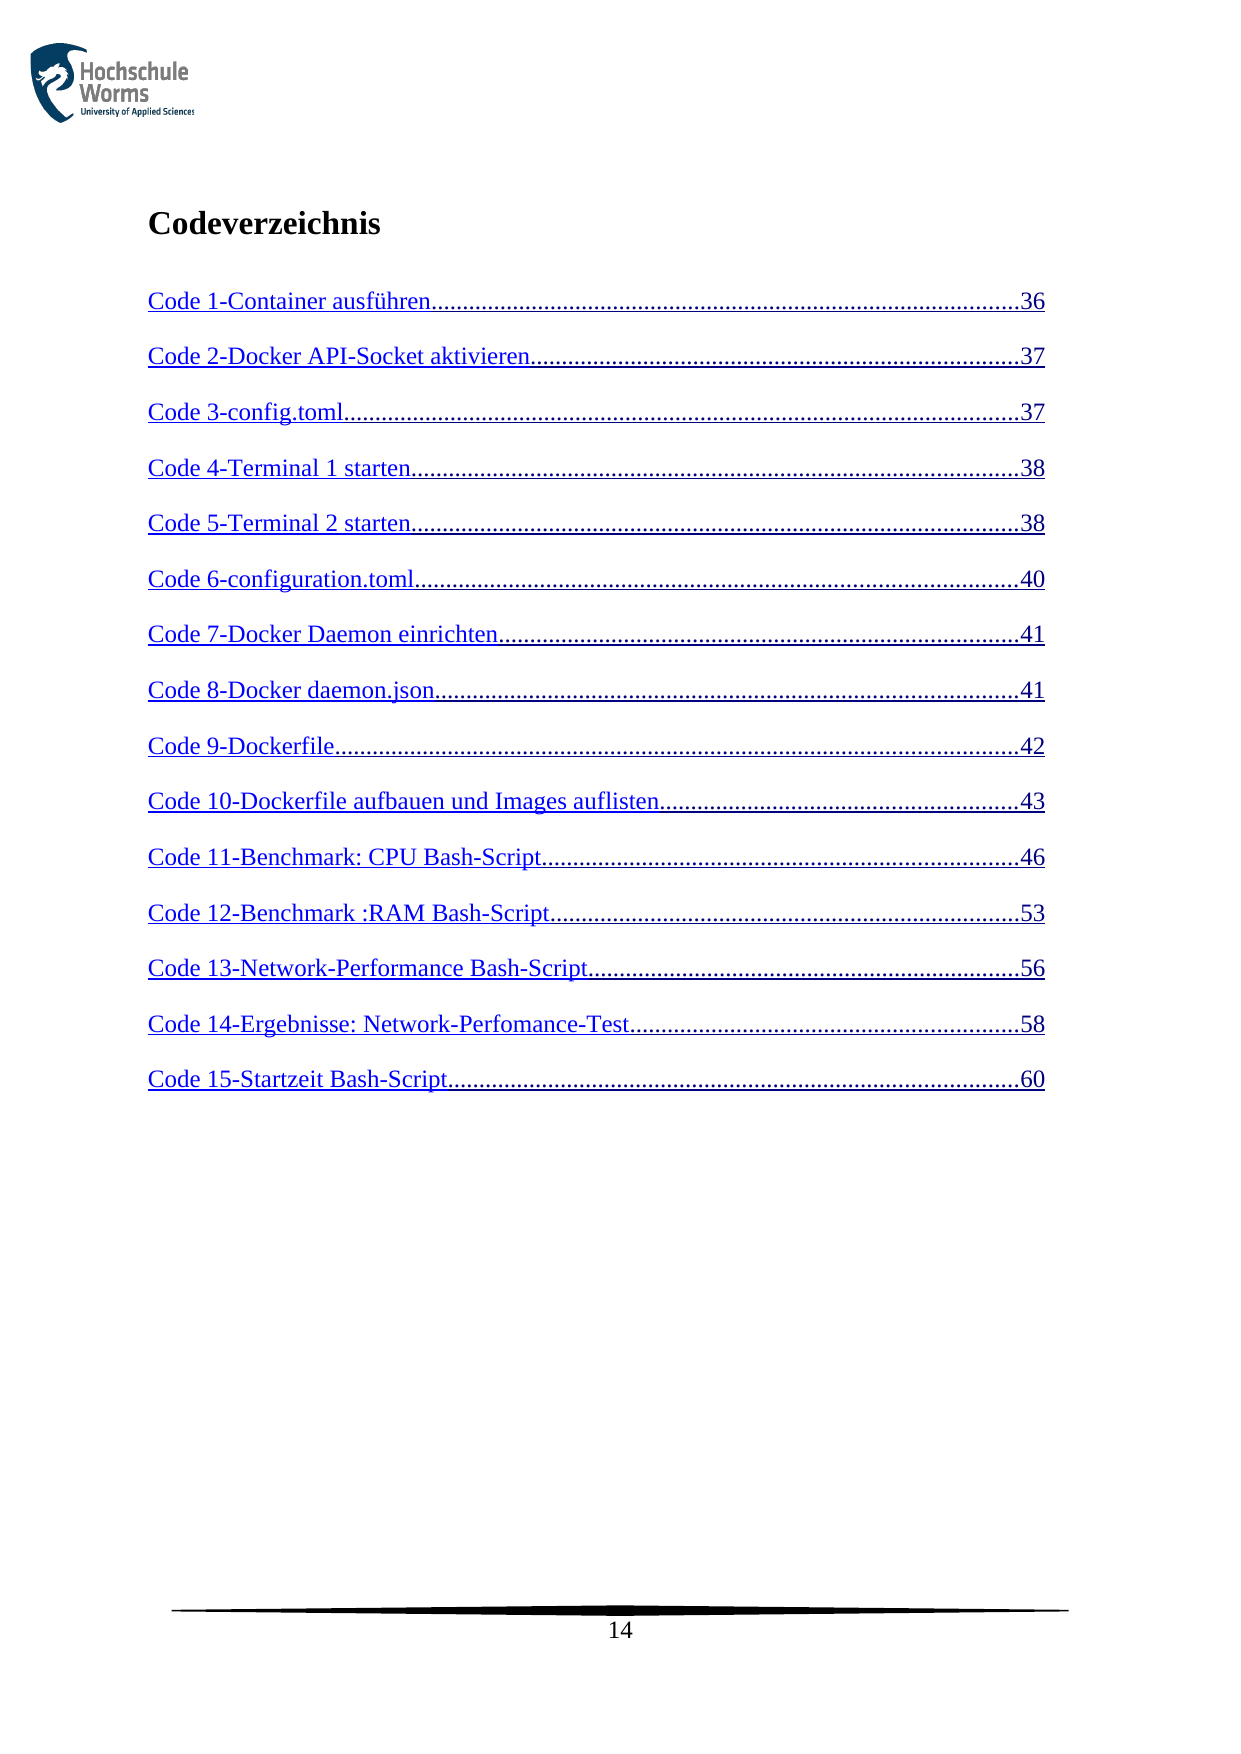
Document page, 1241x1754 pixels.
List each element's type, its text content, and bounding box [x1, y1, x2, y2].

text Code 11-Benchmark: CPU Bash-Script 46 [148, 842, 1045, 867]
text Code 2-Docker API-Socket aktivieren 37 [148, 341, 1045, 366]
text Code 12-Benchmark :RAM Bash-Script 53 [148, 898, 1045, 923]
text Code 10-Dockerfile aufbauen und Images auflisten 43 [148, 786, 1045, 811]
text Code 1-Container ausführen 36 [148, 286, 1045, 311]
text Codeverzeichnis [148, 203, 1092, 242]
text Code 13-Network-Performance Bash-Script 56 [148, 953, 1045, 978]
text Code 9-Dockerfile 42 [148, 731, 1045, 756]
text Code 15-Startzeit Bash-Script 60 [148, 1064, 1045, 1089]
text Code 14-Ergebnisse: Network-Perfomance-Test 58 [148, 1009, 1045, 1034]
text Code 7-Docker Daemon einrichten 41 [148, 619, 1045, 644]
text Code 3-config.toml 37 [148, 397, 1045, 422]
text Code 6-configuration.toml 40 [148, 564, 1045, 589]
text Code 5-Terminal 2 starten 38 [148, 508, 1045, 533]
text Code 4-Terminal 1 starten 38 [148, 453, 1045, 478]
text Code 8-Docker daemon.json 41 [148, 675, 1045, 700]
